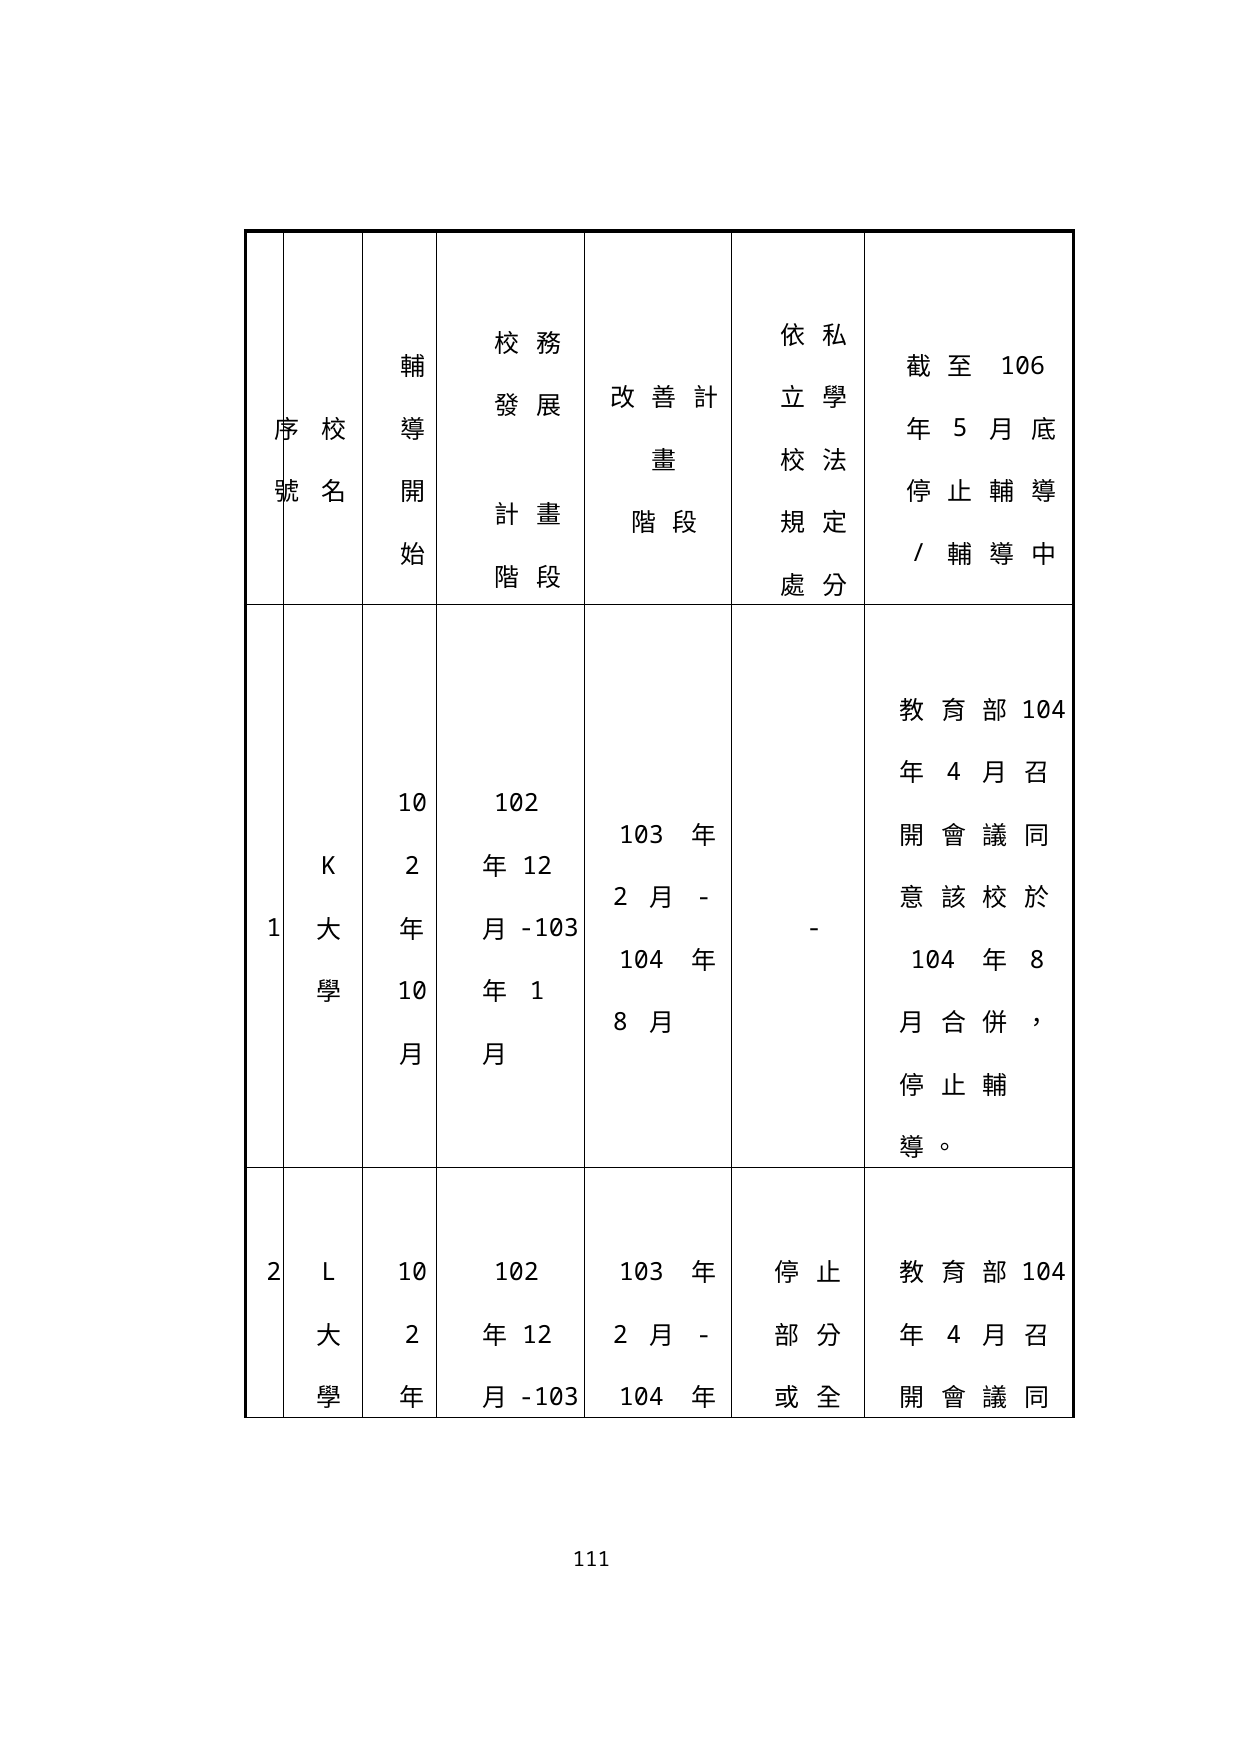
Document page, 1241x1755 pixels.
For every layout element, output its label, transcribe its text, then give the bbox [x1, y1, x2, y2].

table_header 校名 [284, 233, 362, 604]
table_header 校務發展 計畫階段 [437, 233, 584, 604]
table_cell - [732, 605, 864, 1167]
table_cell 2 [247, 1168, 283, 1417]
table_header 改善計畫 階段 [585, 233, 731, 604]
table_header 序號 [247, 233, 283, 604]
table_cell 103年2月-104年 [585, 1168, 731, 1417]
table_cell 停止部分或全 [732, 1168, 864, 1417]
table_cell 102年10月 [363, 605, 436, 1167]
table_cell 教育部104年4月召開會議同 [865, 1168, 1072, 1417]
table_header 依私立學校法規定處分 [732, 233, 864, 604]
table_cell 1 [247, 605, 283, 1167]
table_header 輔導開始 [363, 233, 436, 604]
table_cell 102年12月-103 [437, 1168, 584, 1417]
table_cell 102年12月-103年1月 [437, 605, 584, 1167]
table_cell L大學 [284, 1168, 362, 1417]
table_header 截至106年5月底停止輔導/輔導中 [865, 233, 1072, 604]
table_cell 103年2月-104年8月 [585, 605, 731, 1167]
table_cell K大學 [284, 605, 362, 1167]
table_cell 教育部104年4月召開會議同意該校於104年8月合併，停止輔導。 [865, 605, 1072, 1167]
table_cell 102年 [363, 1168, 436, 1417]
